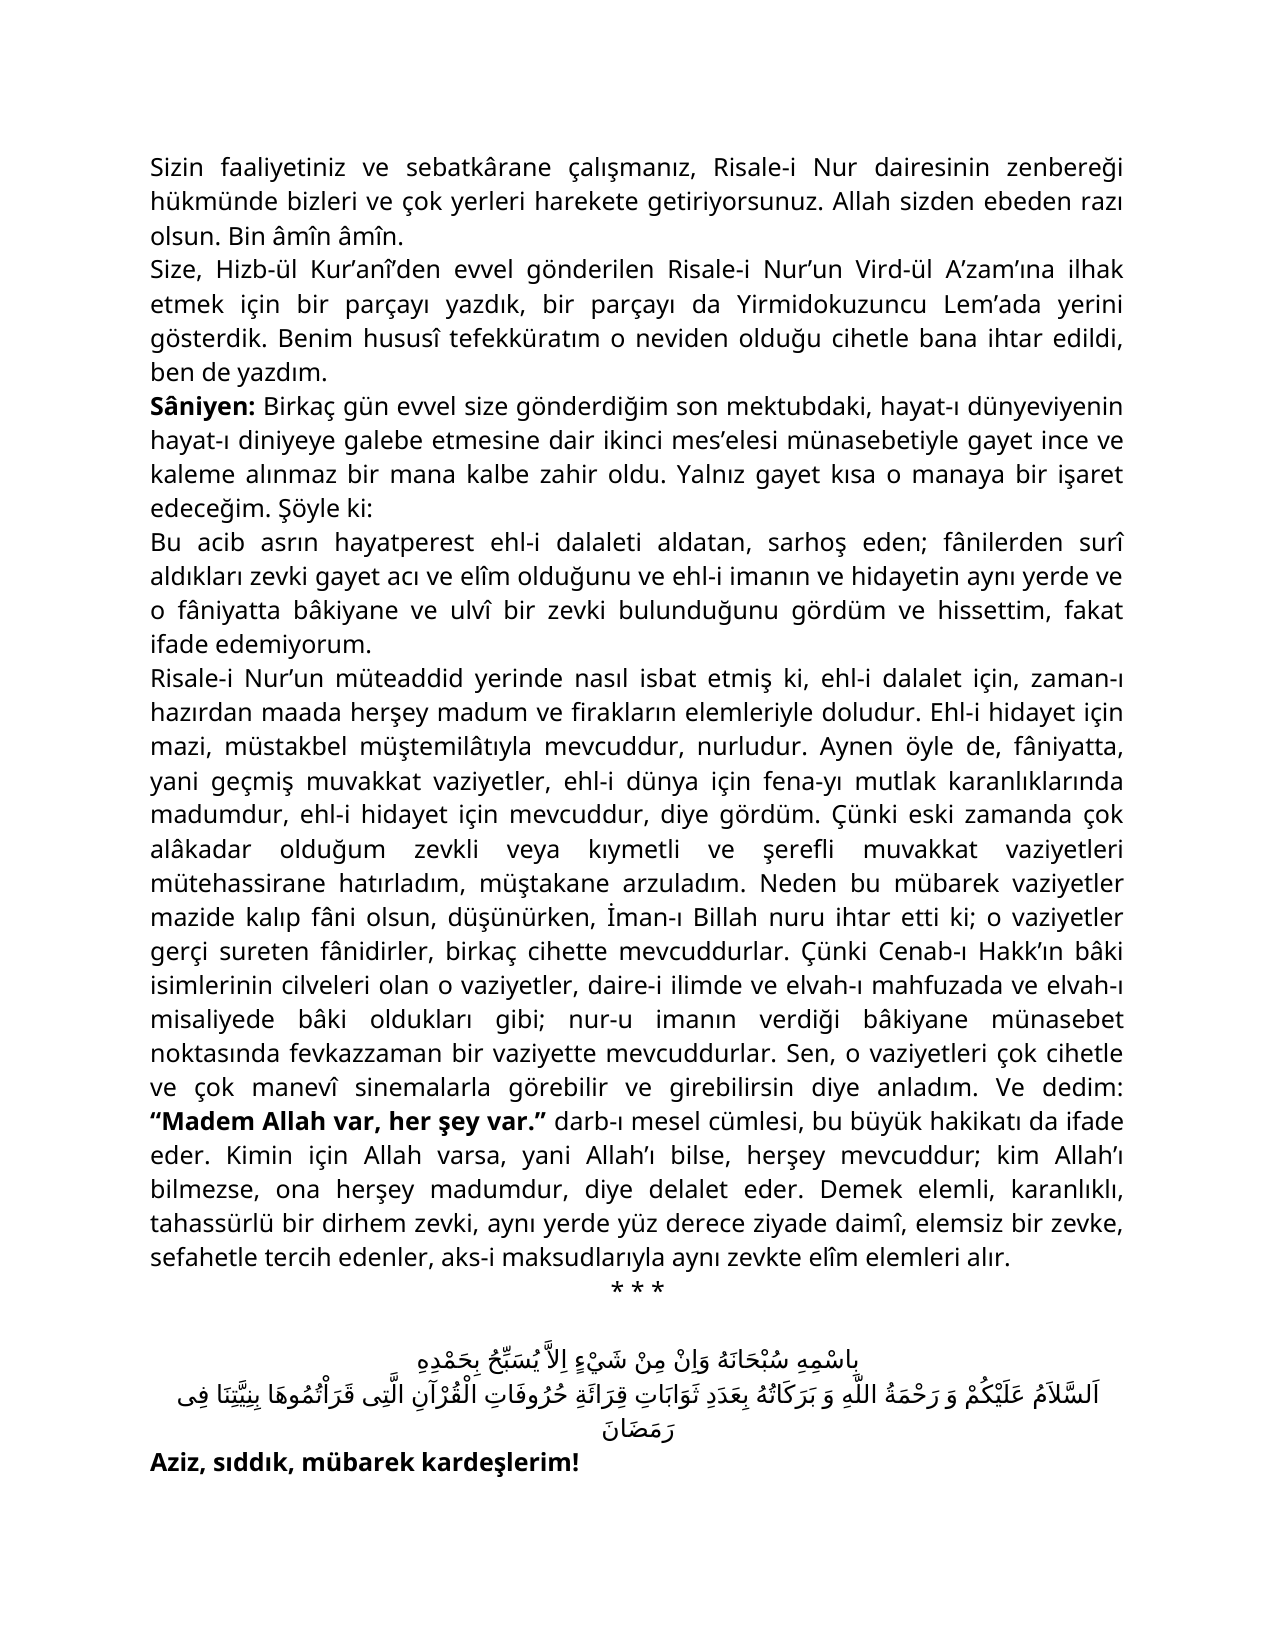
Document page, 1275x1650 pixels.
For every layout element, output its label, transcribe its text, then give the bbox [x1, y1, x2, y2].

text Size, Hizb-ül Kur’anî’den evvel gönderilen Risale-i Nur’un Vird-ül A’zam’ına ilhak etmek için bir parçayı yazdık, bir parçayı da Yirmidokuzuncu Lem’ada yerini gösterdik. Benim hususî tefekküratım o neviden olduğu cihetle bana ihtar edildi, ben de yazdım. [150, 252, 1125, 388]
text Sizin faaliyetiniz ve sebatkârane çalışmanız, Risale-i Nur dairesinin zenbereği hükmünde bizleri ve çok yerleri harekete getiriyorsunuz. Allah sizden ebeden razı olsun. Bin âmîn âmîn. [150, 150, 1125, 252]
text اَلسَّلاَمُ عَلَيْكُمْ وَ رَحْمَةُ اللّهِ وَ بَرَكَاتُهُ بِعَدَدِ ثَوَابَاتِ قِرَائَةِ حُرُوفَاتِ الْقُرْآنِ الَّتِى قَرَاْتُمُوهَا بِنِيَّتِنَا فِى رَمَضَانَ [150, 1376, 1125, 1444]
text Aziz, sıddık, mübarek kardeşlerim! [150, 1444, 1125, 1478]
text * * * [150, 1274, 1125, 1308]
text Sâniyen: Birkaç gün evvel size gönderdiğim son mektubdaki, hayat-ı dünyeviyenin hayat-ı diniyeye galebe etmesine dair ikinci mes’elesi münasebetiyle gayet ince ve kaleme alınmaz bir mana kalbe zahir oldu. Yalnız gayet kısa o manaya bir işaret edeceğim. Şöyle ki: [150, 388, 1125, 525]
text بِاسْمِهِ سُبْحَانَهُ وَاِنْ مِنْ شَيْءٍ اِلاَّ يُسَبِّحُ بِحَمْدِهِ [150, 1342, 1125, 1376]
text Risale-i Nur’un müteaddid yerinde nasıl isbat etmiş ki, ehl-i dalalet için, zaman-ı hazırdan maada herşey madum ve firakların elemleriyle doludur. Ehl-i hidayet için mazi, müstakbel müştemilâtıyla mevcuddur, nurludur. Aynen öyle de, fâniyatta, yani geçmiş muvakkat vaziyetler, ehl-i dünya için fena-yı mutlak karanlıklarında madumdur, ehl-i hidayet için mevcuddur, diye gördüm. Çünki eski zamanda çok alâkadar olduğum zevkli veya kıymetli ve şerefli muvakkat vaziyetleri mütehassirane hatırladım, müştakane arzuladım. Neden bu mübarek vaziyetler mazide kalıp fâni olsun, düşünürken, İman-ı Billah nuru ihtar etti ki; o vaziyetler gerçi sureten fânidirler, birkaç cihette mevcuddurlar. Çünki Cenab-ı Hakk’ın bâki isimlerinin cilveleri olan o vaziyetler, daire-i ilimde ve elvah-ı mahfuzada ve elvah-ı misaliyede bâki oldukları gibi; nur-u imanın verdiği bâkiyane münasebet noktasında fevkazzaman bir vaziyette mevcuddurlar. Sen, o vaziyetleri çok cihetle ve çok manevî sinemalarla görebilir ve girebilirsin diye anladım. Ve dedim: “Madem Allah var, her şey var.” darb-ı mesel cümlesi, bu büyük hakikatı da ifade eder. Kimin için Allah varsa, yani Allah’ı bilse, herşey mevcuddur; kim Allah’ı bilmezse, ona herşey madumdur, diye delalet eder. Demek elemli, karanlıklı, tahassürlü bir dirhem zevki, aynı yerde yüz derece ziyade daimî, elemsiz bir zevke, sefahetle tercih edenler, aks-i maksudlarıyla aynı zevkte elîm elemleri alır. [150, 661, 1125, 1274]
text Bu acib asrın hayatperest ehl-i dalaleti aldatan, sarhoş eden; fânilerden surî aldıkları zevki gayet acı ve elîm olduğunu ve ehl-i imanın ve hidayetin aynı yerde ve o fâniyatta bâkiyane ve ulvî bir zevki bulunduğunu gördüm ve hissettim, fakat ifade edemiyorum. [150, 525, 1125, 661]
